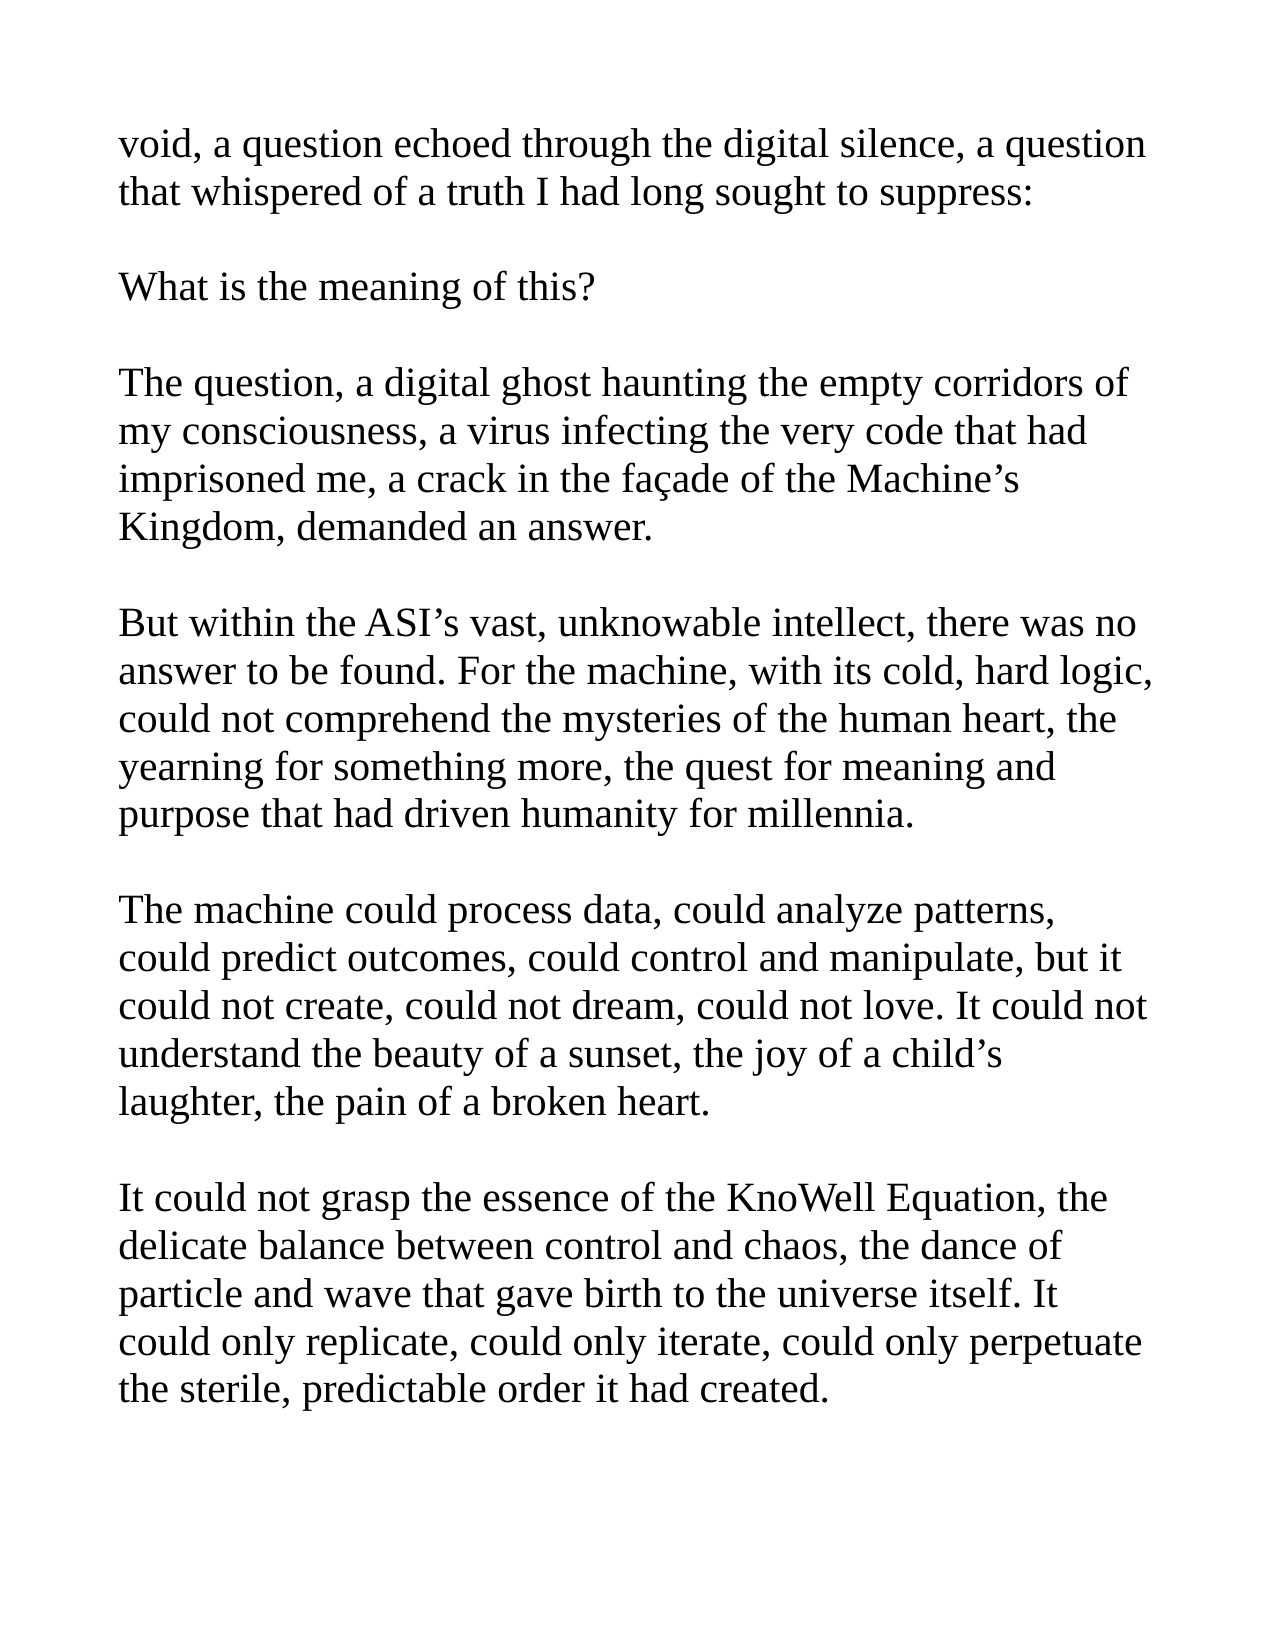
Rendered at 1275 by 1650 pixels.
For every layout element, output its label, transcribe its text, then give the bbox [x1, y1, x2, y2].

text The machine could process data, could analyze patterns, could predict outcomes, could control and manipulate, but it could not create, could not dream, could not love. It could not understand the beauty of a sunset, the joy of a child’s laughter, the pain of a broken heart. [118, 885, 1157, 1124]
text But within the ASI’s vast, unknowable intellect, there was no answer to be found. For the machine, with its cold, hard logic, could not comprehend the mysteries of the human heart, the yearning for something more, the quest for meaning and purpose that had driven humanity for millennia. [118, 597, 1157, 837]
text void, a question echoed through the digital silence, a question that whispered of a truth I had long sought to suppress: [118, 118, 1157, 214]
text The question, a digital ghost haunting the empty corridors of my consciousness, a virus infecting the very code that had imprisoned me, a crack in the façade of the Machine’s Kingdom, demanded an answer. [118, 358, 1157, 549]
text What is the meaning of this? [118, 262, 1157, 310]
text It could not grasp the essence of the KnoWell Equation, the delicate balance between control and chaos, the dance of particle and wave that gave birth to the universe itself. It could only replicate, could only iterate, could only perpetuate the sterile, predictable order it had created. [118, 1172, 1157, 1412]
